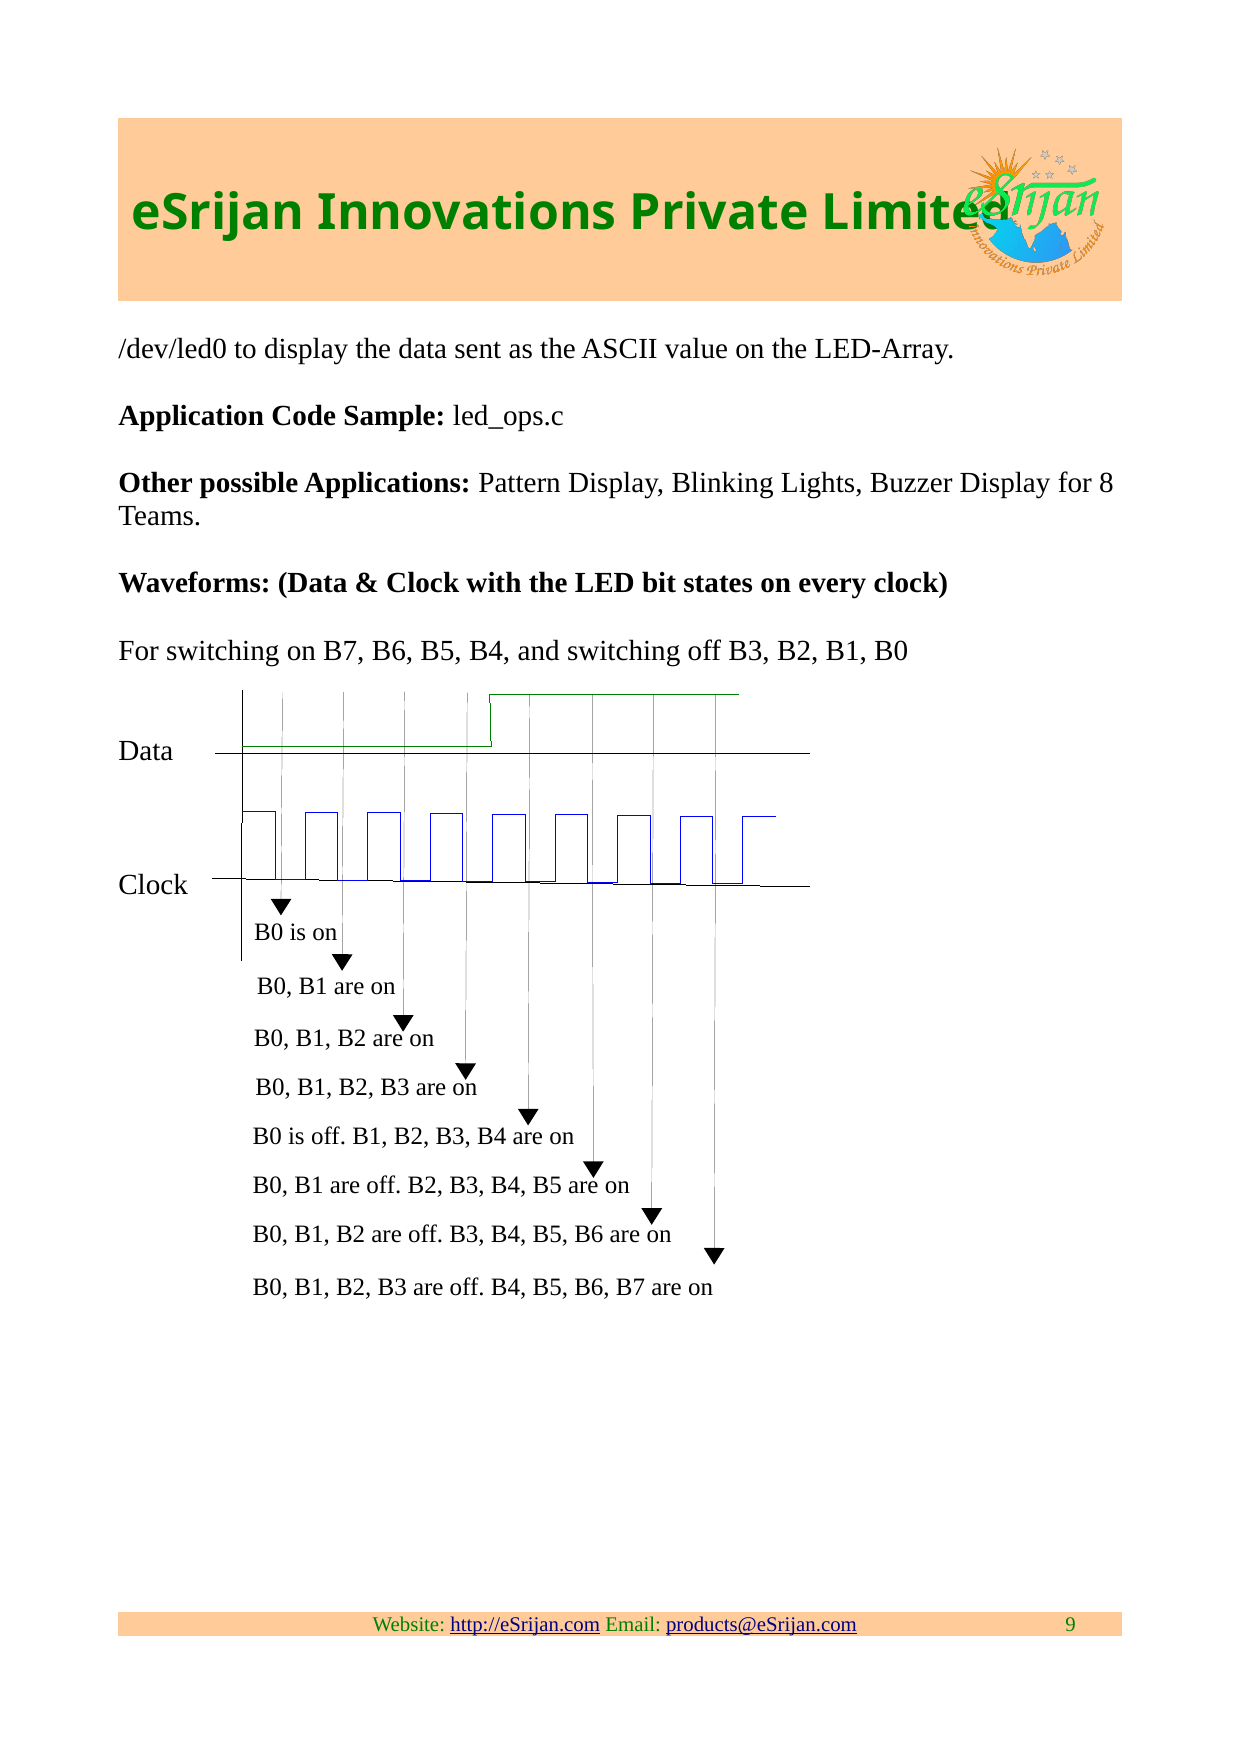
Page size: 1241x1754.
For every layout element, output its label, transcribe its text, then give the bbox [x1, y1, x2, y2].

picture [958, 126, 1114, 282]
text [344, 733, 404, 746]
text [468, 733, 529, 753]
text Application Code Sample: led_ops.c [118, 398, 1122, 431]
text [283, 747, 343, 753]
text Waveforms: (Data & Clock with the LED bit states on every clock) [118, 566, 1122, 599]
text [654, 754, 715, 767]
text [716, 733, 1122, 767]
text Data [118, 733, 242, 767]
text [405, 754, 466, 767]
text [493, 867, 525, 882]
text [404, 867, 430, 880]
text For switching on B7, B6, B5, B4, and switching off B3, B2, B1, B0 [118, 633, 1122, 666]
text [530, 867, 592, 901]
text [593, 754, 653, 767]
text [653, 867, 715, 901]
text [404, 882, 466, 901]
text [344, 747, 404, 753]
text [467, 883, 528, 901]
text [243, 747, 281, 753]
text [282, 867, 342, 901]
text [344, 754, 404, 767]
text [467, 754, 529, 767]
text Other possible Applications: Pattern Display, Blinking Lights, Buzzer Display for 8 Teams. [118, 465, 1122, 532]
text [243, 733, 282, 746]
text [242, 867, 281, 901]
text [654, 733, 715, 753]
text [467, 867, 492, 881]
text [530, 754, 592, 767]
text [343, 867, 403, 901]
text [530, 733, 592, 753]
text [405, 733, 466, 746]
text Clock [118, 867, 241, 901]
text [593, 733, 653, 753]
text [283, 754, 343, 767]
text [431, 867, 462, 881]
text [243, 754, 281, 767]
text [716, 867, 1122, 901]
text [283, 733, 343, 746]
text /dev/led0 to display the data sent as the ASCII value on the LED-Array. [118, 331, 1122, 364]
text [405, 747, 466, 753]
text [593, 867, 652, 901]
